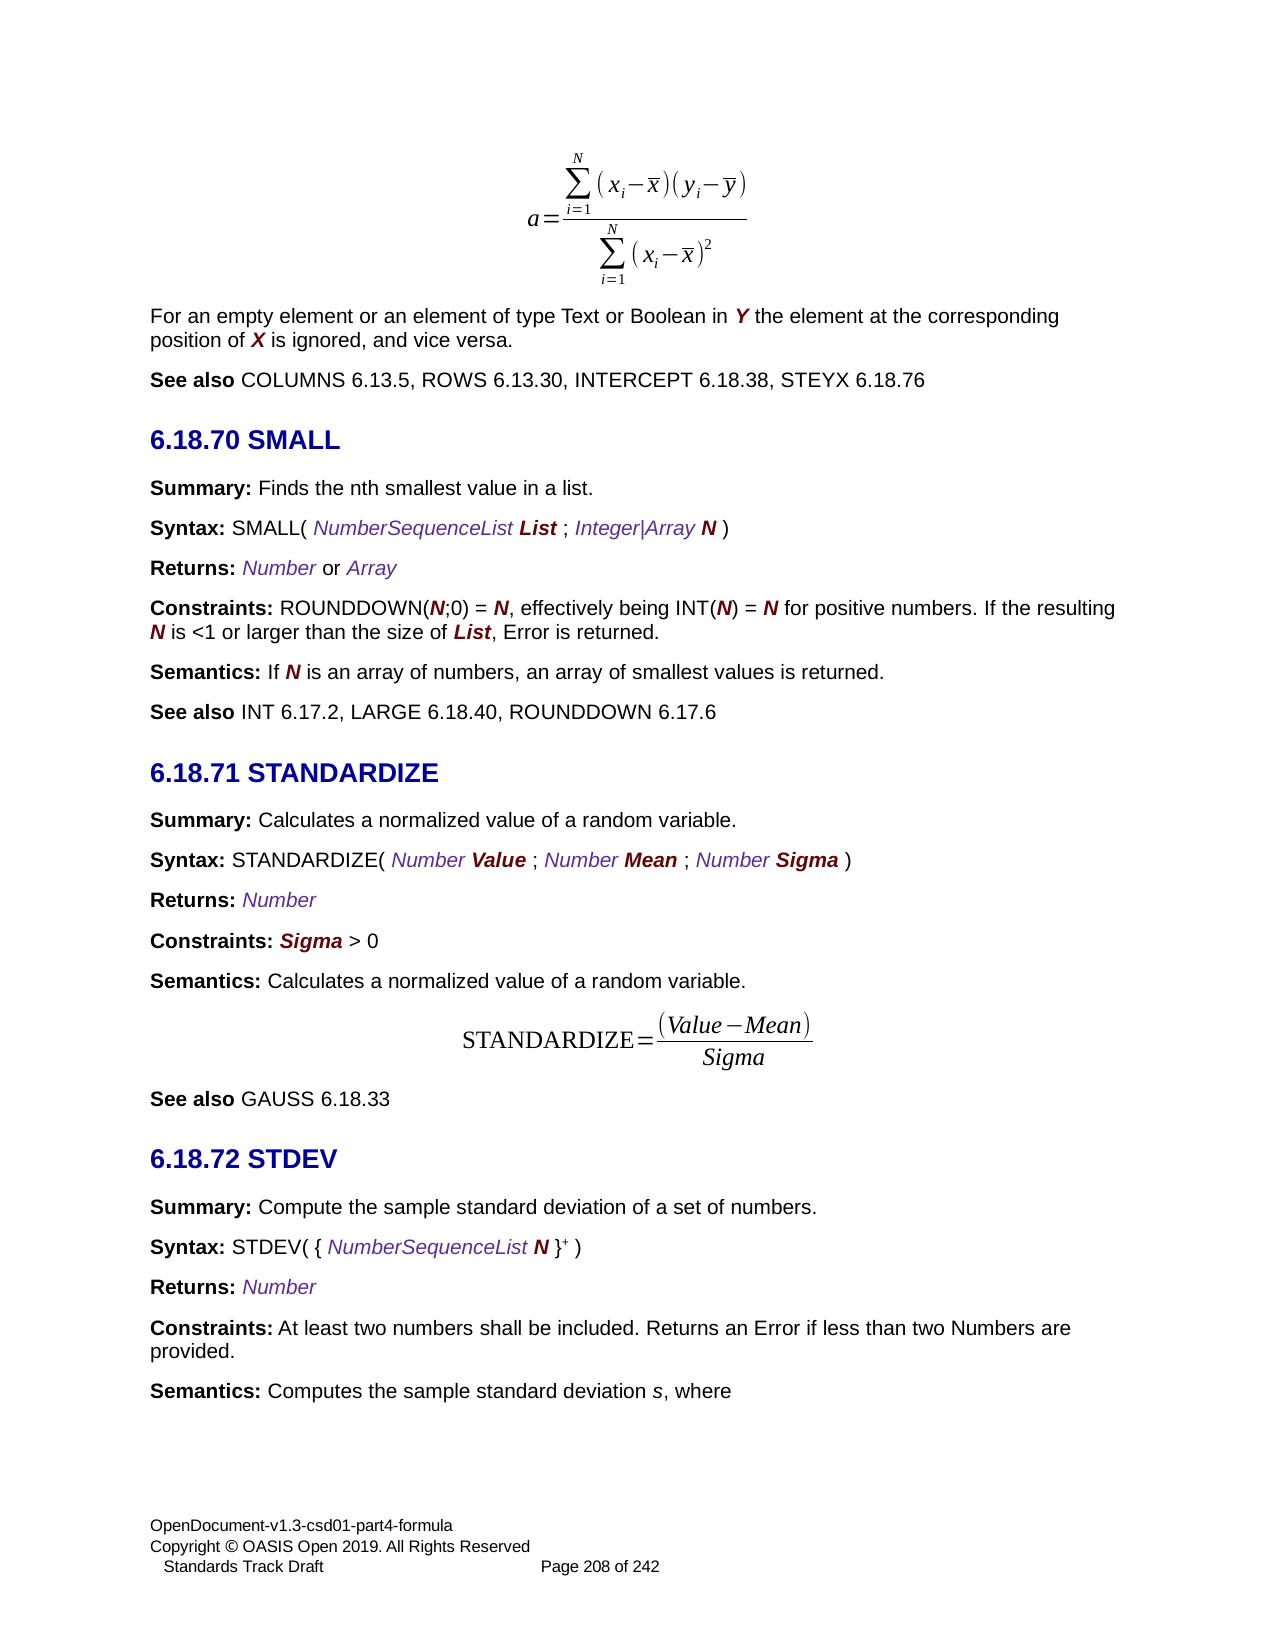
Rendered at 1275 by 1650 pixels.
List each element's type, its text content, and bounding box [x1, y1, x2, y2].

text Summary: Finds the nth smallest value in a list. [150, 476, 1125, 500]
text See also INT 6.17.2, LARGE 6.18.40, ROUNDDOWN 6.17.6 [150, 701, 1125, 724]
text Returns: Number [150, 889, 1125, 912]
subtitle SMALL [150, 425, 1125, 455]
text Returns: Number or Array [150, 557, 1125, 580]
text Constraints: Sigma > 0 [150, 929, 1125, 953]
text For an empty element or an element of type Text or Boolean in Y the element at the corresponding position of X is ignored, and vice versa. [150, 305, 1125, 352]
text Syntax: STDEV( { NumberSequenceList N }+ ) [150, 1236, 1125, 1259]
text Semantics: Computes the sample standard deviation s, where [150, 1380, 1125, 1403]
text Summary: Calculates a normalized value of a random variable. [150, 808, 1125, 832]
text See also COLUMNS 6.13.5, ROWS 6.13.30, INTERCEPT 6.18.38, STEYX 6.18.76 [150, 368, 1125, 392]
text Returns: Number [150, 1276, 1125, 1299]
text Constraints: ROUNDDOWN(N;0) = N, effectively being INT(N) = N for positive numbers. If the resulting N is <1 or larger than the size of List, Error is returned. [150, 597, 1125, 644]
text See also GAUSS 6.18.33 [150, 1088, 1125, 1111]
text Syntax: SMALL( NumberSequenceList List ; Integer|Array N ) [150, 516, 1125, 540]
text Summary: Compute the sample standard deviation of a set of numbers. [150, 1195, 1125, 1219]
subtitle STDEV [150, 1144, 1125, 1174]
text Semantics: If N is an array of numbers, an array of smallest values is returned. [150, 661, 1125, 684]
text Semantics: Calculates a normalized value of a random variable. [150, 969, 1125, 993]
subtitle STANDARDIZE [150, 758, 1125, 788]
text Constraints: At least two numbers shall be included. Returns an Error if less than two Numbers are provided. [150, 1316, 1125, 1363]
text Syntax: STANDARDIZE( Number Value ; Number Mean ; Number Sigma ) [150, 849, 1125, 872]
